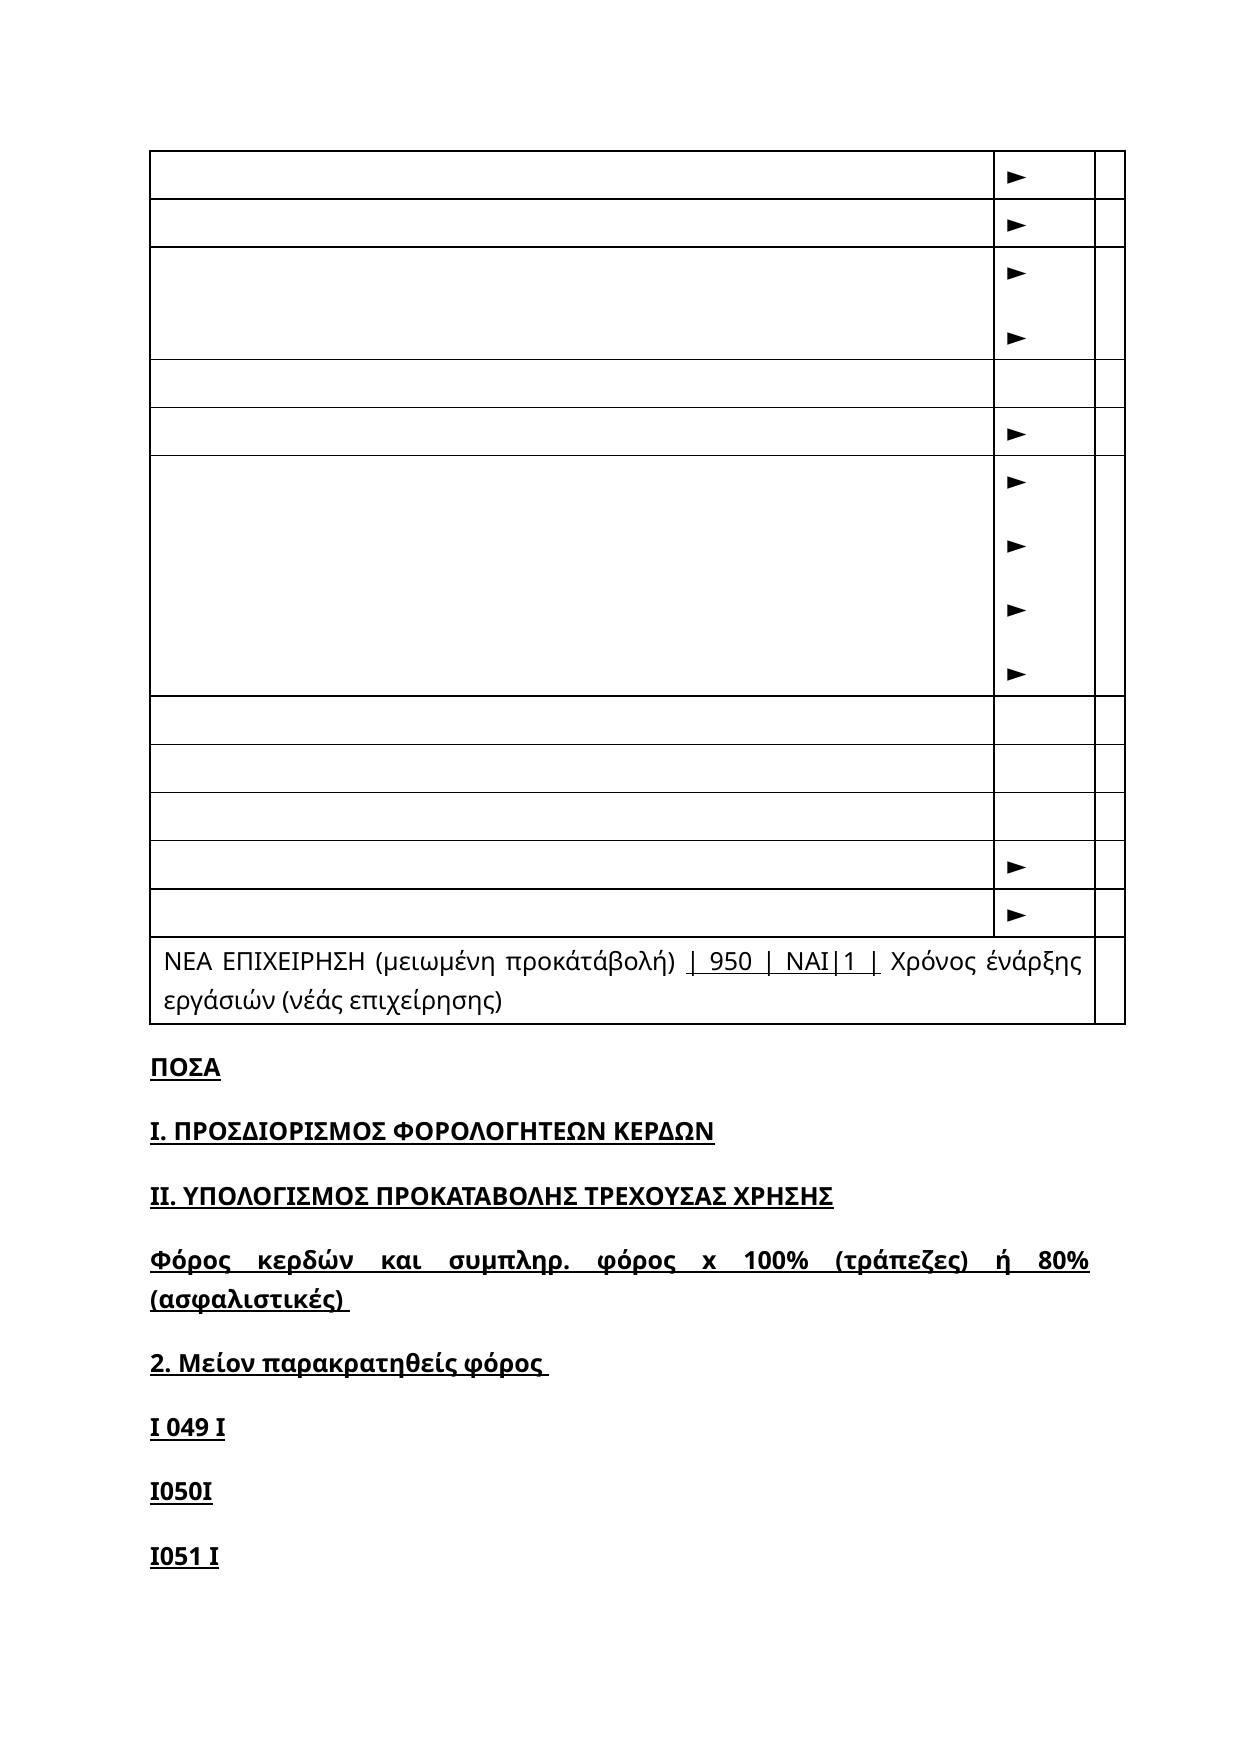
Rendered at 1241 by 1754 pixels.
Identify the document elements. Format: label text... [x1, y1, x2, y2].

table_cell [151, 793, 993, 840]
text Φόρος κερδών και συμπληρ. φόρος x 100% (τράπεζες) ή 80% [150, 1242, 1090, 1271]
table_cell [995, 697, 1094, 743]
table_cell [151, 248, 993, 358]
table_cell [1096, 152, 1124, 198]
table_cell ΝΕΑ ΕΠΙΧΕΙΡΗΣΗ (μειωμένη προκάτάβολή) | 950 | NAI|1 | Χρόνος ένάρξης εργάσιών (νέάς επιχείρησης) [151, 938, 1094, 1023]
table_cell [1096, 841, 1124, 888]
table_cell ► [995, 890, 1094, 936]
text I051 Ι [150, 1538, 1090, 1572]
table_cell ► [995, 408, 1094, 455]
table_cell [1096, 938, 1124, 1023]
table_cell [1096, 745, 1124, 792]
text ΠΟΣΑ [150, 1050, 1090, 1084]
table_cell [995, 360, 1094, 407]
table_cell [151, 890, 993, 936]
table_cell [1096, 890, 1124, 936]
table_cell [151, 841, 993, 888]
table_cell [1096, 200, 1124, 246]
table_cell [1096, 456, 1124, 695]
table_cell [151, 200, 993, 246]
text I050Ι [150, 1474, 1090, 1508]
table_cell [151, 456, 993, 695]
table_cell ► ► ► ► [995, 456, 1094, 695]
table_cell [1096, 248, 1124, 358]
text II. ΥΠΟΛΟΓΙΣΜΟΣ ΠΡΟΚΑΤΑΒΟΛΗΣ ΤΡΕΧΟΥΣΑΣ ΧΡΗΣΗΣ [150, 1178, 1090, 1212]
table_cell [151, 408, 993, 455]
text Ι 049 Ι [150, 1410, 1090, 1444]
text 2. Μείον παρακρατηθείς φόρος [150, 1346, 1090, 1380]
table_cell [995, 793, 1094, 840]
table_cell [151, 152, 993, 198]
table_cell [151, 360, 993, 407]
table_cell [1096, 793, 1124, 840]
table_cell ► ► [995, 248, 1094, 358]
table_cell [1096, 408, 1124, 455]
table_cell [995, 745, 1094, 792]
table_cell ► [995, 200, 1094, 246]
table_cell [1096, 360, 1124, 407]
table_cell [151, 745, 993, 792]
table_cell ► [995, 841, 1094, 888]
text (ασφαλιστικές) [150, 1273, 1090, 1316]
table_cell [151, 697, 993, 743]
table_cell ► [995, 152, 1094, 198]
table_cell [1096, 697, 1124, 743]
text I. ΠΡΟΣΔΙΟΡΙΣΜΟΣ ΦΟΡΟΛΟΓΗΤΕΩΝ ΚΕΡΔΩΝ [150, 1114, 1090, 1148]
